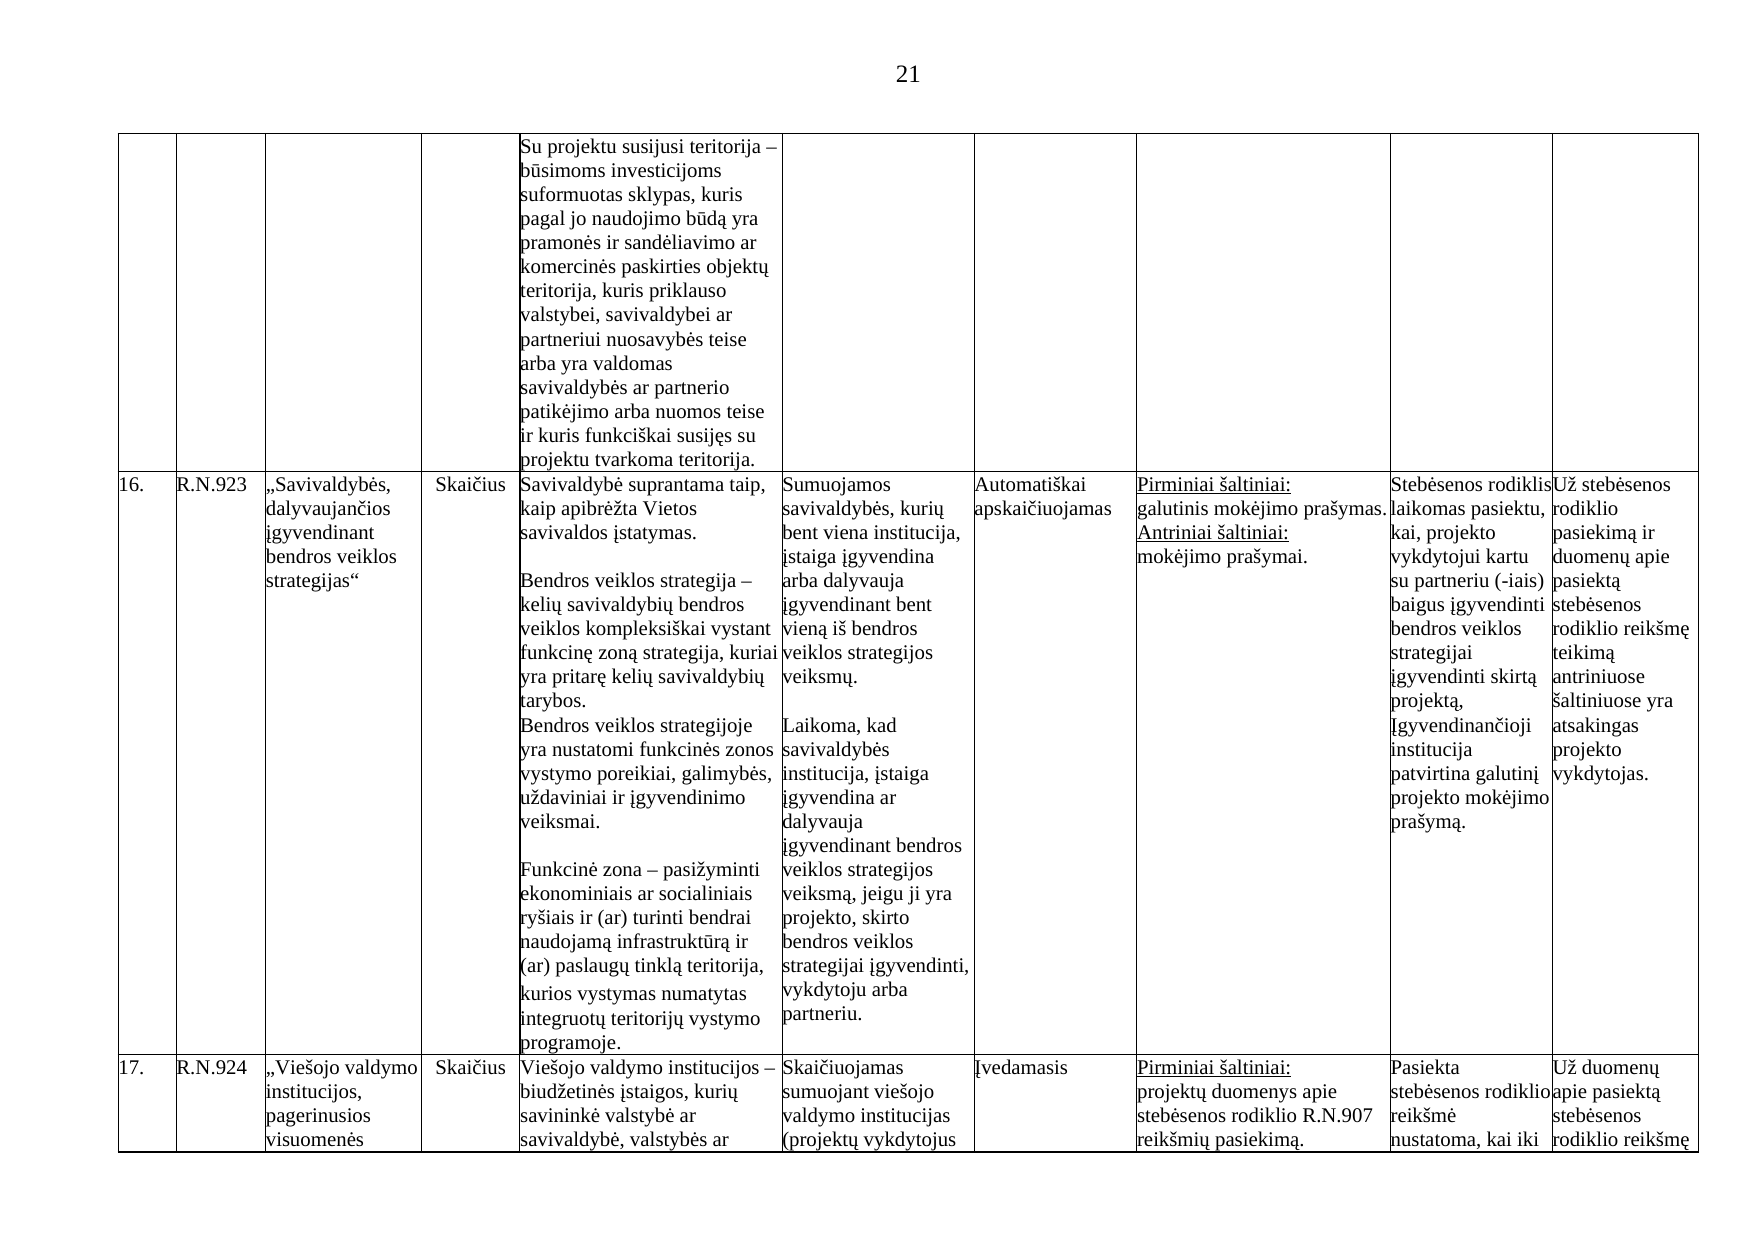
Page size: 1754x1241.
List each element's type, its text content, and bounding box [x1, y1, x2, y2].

table_cell [1553, 134, 1698, 471]
table_cell [422, 134, 519, 471]
table_cell Už stebėsenos rodiklio pasiekimą ir duomenų apie pasiektą stebėsenos rodiklio reikšmę teikimą antriniuose šaltiniuose yra atsakingas projekto vykdytojas. [1553, 472, 1698, 1054]
table_cell [119, 134, 176, 471]
table_cell [266, 134, 421, 471]
table_cell Savivaldybė suprantama taip, kaip apibrėžta Vietos savivaldos įstatymas. Bendros veiklos strategija – kelių savivaldybių bendros veiklos kompleksiškai vystant funkcinę zoną strategija, kuriai yra pritarę kelių savivaldybių tarybos. Bendros veiklos strategijoje yra nustatomi funkcinės zonos vystymo poreikiai, galimybės, uždaviniai ir įgyvendinimo veiksmai. Funkcinė zona – pasižyminti ekonominiais ar socialiniais ryšiais ir (ar) turinti bendrai naudojamą infrastruktūrą ir (ar) paslaugų tinklą teritorija, kurios vystymas numatytas integruotų teritorijų vystymo programoje. [521, 472, 782, 1054]
table_cell Pirminiai šaltiniai: galutinis mokėjimo prašymas. Antriniai šaltiniai: mokėjimo prašymai. [1137, 472, 1390, 1054]
table_cell Sumuojamos savivaldybės, kurių bent viena institucija, įstaiga įgyvendina arba dalyvauja įgyvendinant bent vieną iš bendros veiklos strategijos veiksmų. Laikoma, kad savivaldybės institucija, įstaiga įgyvendina ar dalyvauja įgyvendinant bendros veiklos strategijos veiksmą, jeigu ji yra projekto, skirto bendros veiklos strategijai įgyvendinti, vykdytoju arba partneriu. [783, 472, 974, 1054]
table_cell Pasiekta stebėsenos rodiklio reikšmė nustatoma, kai iki [1391, 1055, 1552, 1151]
table_cell „Viešojo valdymo institucijos, pagerinusios visuomenės [266, 1055, 421, 1151]
table_cell Įvedamasis [975, 1055, 1136, 1151]
table_cell 16. [119, 472, 176, 1054]
table_cell Skaičius [422, 472, 519, 1054]
table_cell Skaičiuojamas sumuojant viešojo valdymo institucijas (projektų vykdytojus [783, 1055, 974, 1151]
table_cell Viešojo valdymo institucijos – biudžetinės įstaigos, kurių savininkė valstybė ar savivaldybė, valstybės ar [521, 1055, 782, 1151]
table_cell Pirminiai šaltiniai: projektų duomenys apie stebėsenos rodiklio R.N.907 reikšmių pasiekimą. [1137, 1055, 1390, 1151]
table_cell Už duomenų apie pasiektą stebėsenos rodiklio reikšmę [1553, 1055, 1698, 1151]
table_cell Skaičius [422, 1055, 519, 1151]
table_cell [975, 134, 1136, 471]
table_cell Automatiškai apskaičiuojamas [975, 472, 1136, 1054]
table_cell [1391, 134, 1552, 471]
table_cell [783, 134, 974, 471]
table_cell R.N.923 [177, 472, 265, 1054]
table_cell [177, 134, 265, 471]
table_cell [1137, 134, 1390, 471]
table_cell „Savivaldybės, dalyvaujančios įgyvendinant bendros veiklos strategijas“ [266, 472, 421, 1054]
table_cell Su projektu susijusi teritorija – būsimoms investicijoms suformuotas sklypas, kuris pagal jo naudojimo būdą yra pramonės ir sandėliavimo ar komercinės paskirties objektų teritorija, kuris priklauso valstybei, savivaldybei ar partneriui nuosavybės teise arba yra valdomas savivaldybės ar partnerio patikėjimo arba nuomos teise ir kuris funkciškai susijęs su projektu tvarkoma teritorija. [521, 134, 782, 471]
table_cell R.N.924 [177, 1055, 265, 1151]
table_cell 17. [119, 1055, 176, 1151]
table_cell Stebėsenos rodiklis laikomas pasiektu, kai, projekto vykdytojui kartu su partneriu (-iais) baigus įgyvendinti bendros veiklos strategijai įgyvendinti skirtą projektą, Įgyvendinančioji institucija patvirtina galutinį projekto mokėjimo prašymą. [1391, 472, 1552, 1054]
